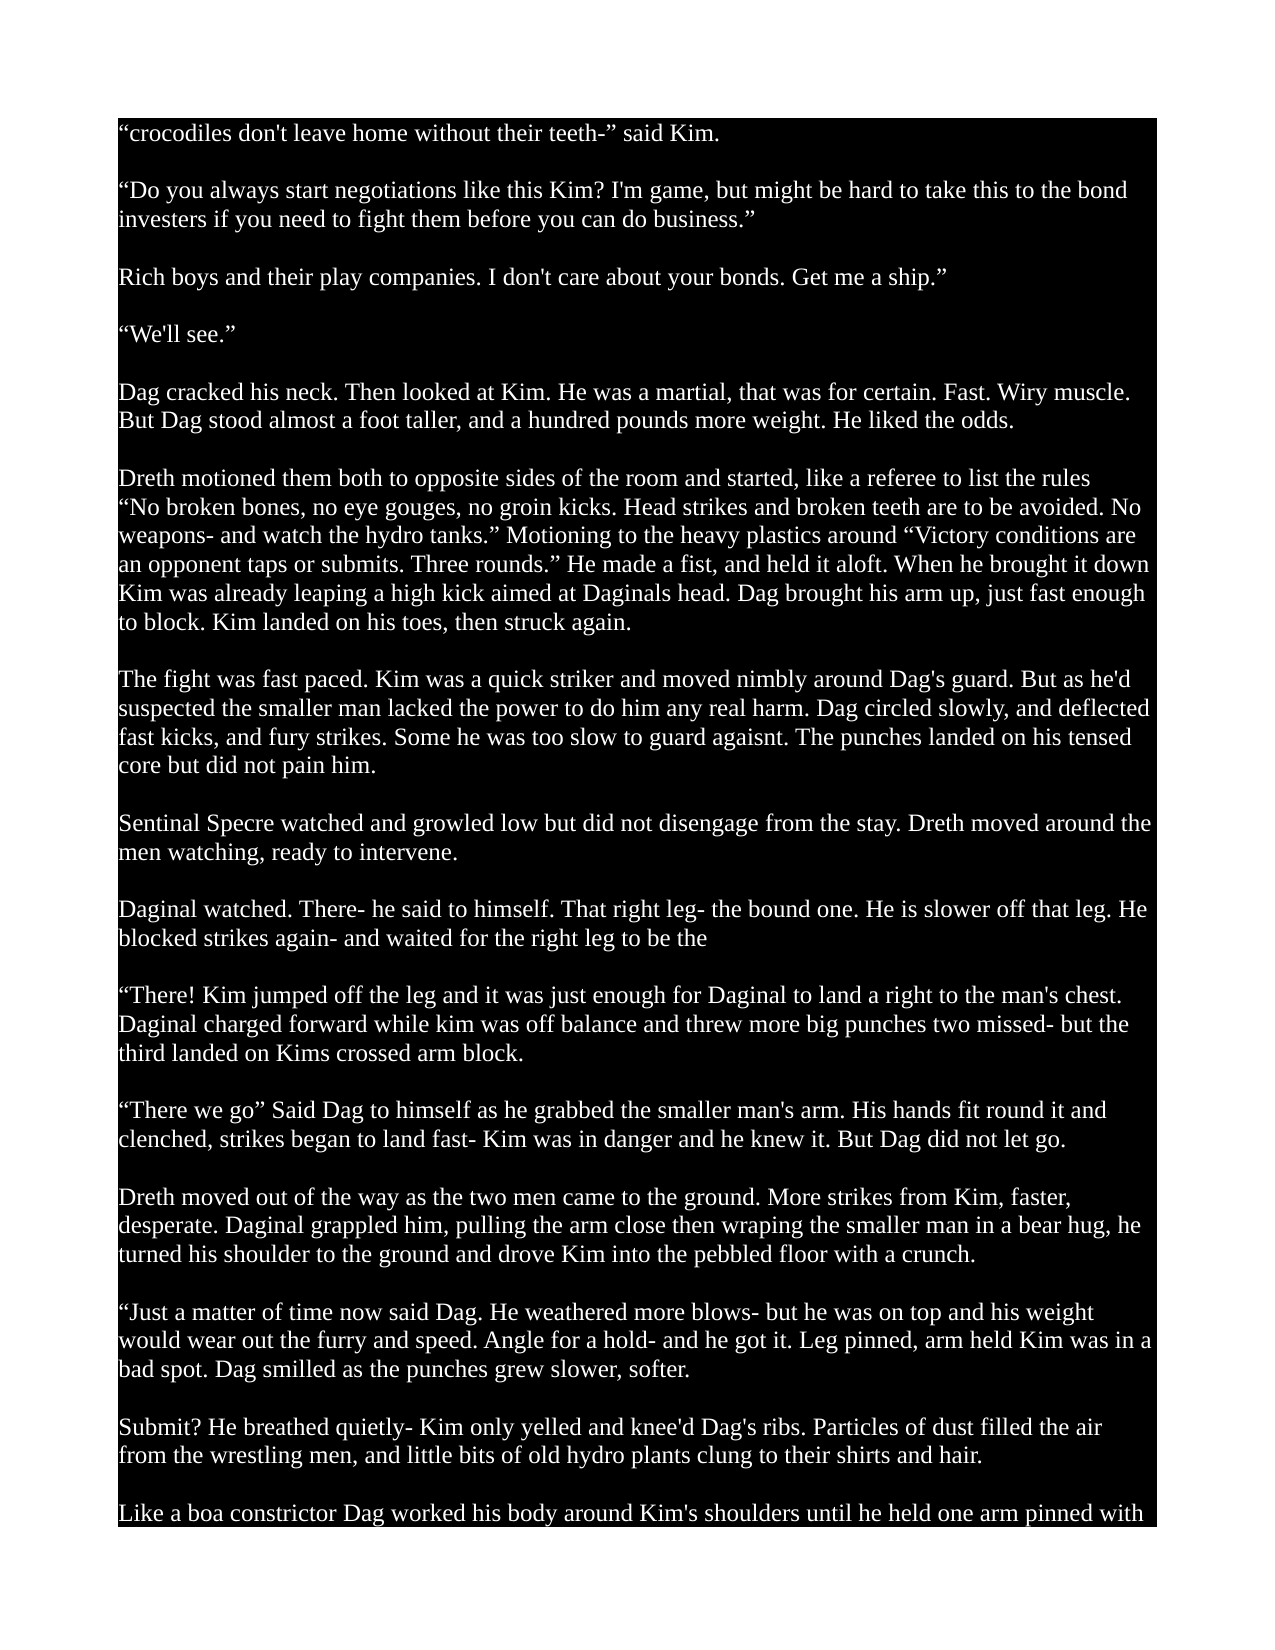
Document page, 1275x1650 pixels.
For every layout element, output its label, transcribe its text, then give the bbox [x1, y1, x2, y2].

text Dag cracked his neck. Then looked at Kim. He was a martial, that was for certain. Fast. Wiry muscle. But Dag stood almost a foot taller, and a hundred pounds more weight. He liked the odds. [118, 377, 1157, 434]
text Like a boa constrictor Dag worked his body around Kim's shoulders until he held one arm pinned with [118, 1498, 1157, 1527]
text Dreth motioned them both to opposite sides of the room and started, like a referee to list the rules “No broken bones, no eye gouges, no groin kicks. Head strikes and broken teeth are to be avoided. No weapons- and watch the hydro tanks.” Motioning to the heavy plastics around “Victory conditions are an opponent taps or submits. Three rounds.” He made a fist, and held it aloft. When he brought it down Kim was already leaping a high kick aimed at Daginals head. Dag brought his arm up, just fast enough to block. Kim landed on his toes, then struck again. The fight was fast paced. Kim was a quick striker and moved nimbly around Dag's guard. But as he'd suspected the smaller man lacked the power to do him any real harm. Dag circled slowly, and deflected fast kicks, and fury strikes. Some he was too slow to guard agaisnt. The punches landed on his tensed core but did not pain him. Sentinal Specre watched and growled low but did not disengage from the stay. Dreth moved around the men watching, ready to intervene. Daginal watched. There- he said to himself. That right leg- the bound one. He is slower off that leg. He blocked strikes again- and waited for the right leg to be the “There! Kim jumped off the leg and it was just enough for Daginal to land a right to the man's chest. Daginal charged forward while kim was off balance and threw more big punches two missed- but the third landed on Kims crossed arm block. “There we go” Said Dag to himself as he grabbed the smaller man's arm. His hands fit round it and clenched, strikes began to land fast- Kim was in danger and he knew it. But Dag did not let go. [118, 463, 1157, 1153]
text “crocodiles don't leave home without their teeth-” said Kim. “Do you always start negotiations like this Kim? I'm game, but might be hard to take this to the bond investers if you need to fight them before you can do business.” Rich boys and their play companies. I don't care about your bonds. Get me a ship.” “We'll see.” [118, 118, 1157, 348]
text Dreth moved out of the way as the two men came to the ground. More strikes from Kim, faster, desperate. Daginal grappled him, pulling the arm close then wraping the smaller man in a bear hug, he turned his shoulder to the ground and drove Kim into the pebbled floor with a crunch. “Just a matter of time now said Dag. He weathered more blows- but he was on top and his weight would wear out the furry and speed. Angle for a hold- and he got it. Leg pinned, arm held Kim was in a bad spot. Dag smilled as the punches grew slower, softer. Submit? He breathed quietly- Kim only yelled and knee'd Dag's ribs. Particles of dust filled the air from the wrestling men, and little bits of old hydro plants clung to their shirts and hair. [118, 1182, 1157, 1469]
